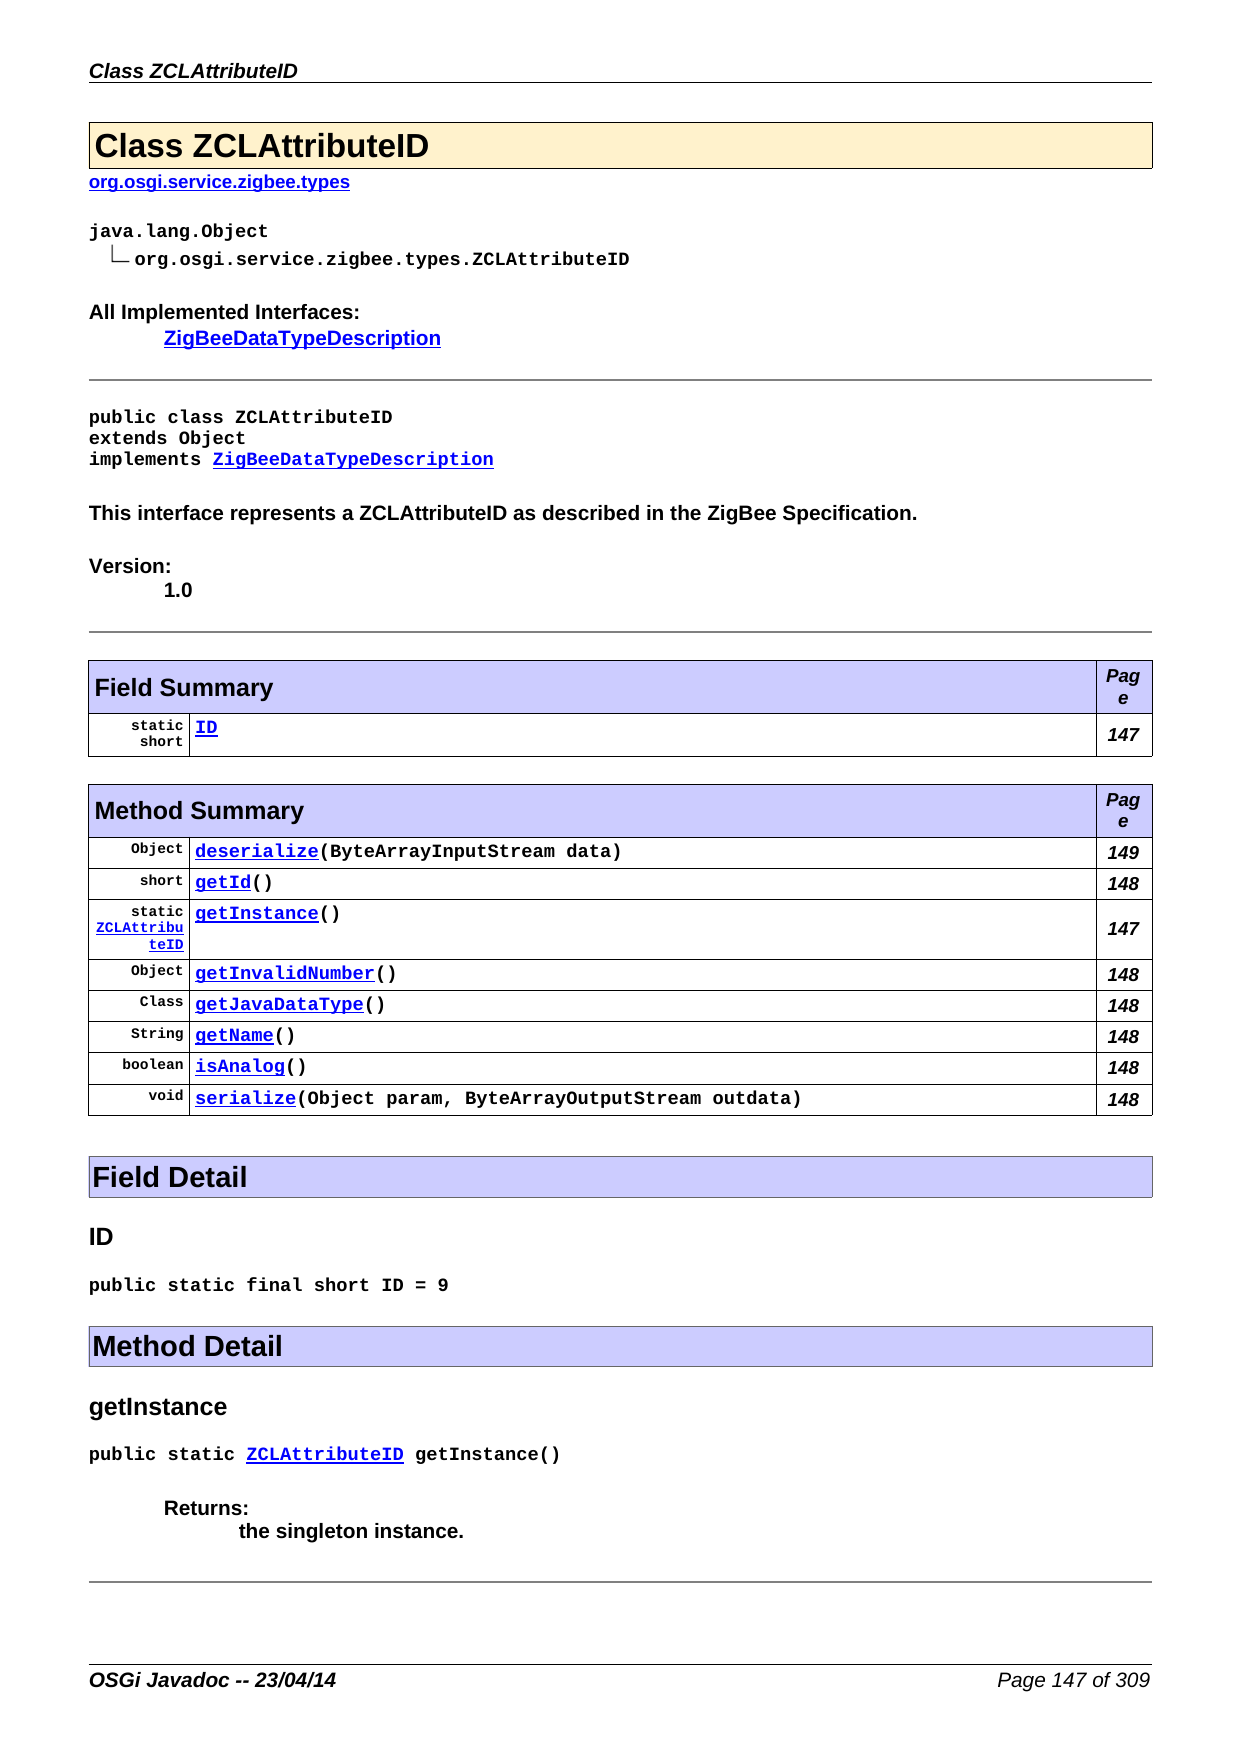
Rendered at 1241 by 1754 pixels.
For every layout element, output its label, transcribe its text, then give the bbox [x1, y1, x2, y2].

table_header Field Summary [89, 661, 1096, 713]
text ZigBeeDataTypeDescription [163, 326, 1152, 350]
text 1.0 [163, 578, 1152, 602]
table_cell deserialize(ByteArrayInputStream data) [190, 838, 1096, 868]
table_cell isAnalog() [190, 1053, 1096, 1083]
table_cell Class [89, 991, 189, 1021]
picture [111, 243, 135, 266]
table_cell static ZCLAttributeID [89, 900, 189, 958]
text Returns: [163, 1495, 1152, 1519]
table_cell 149 [1097, 1085, 1152, 1115]
text public class ZCLAttributeID [88, 408, 1152, 429]
text Version: [88, 554, 1152, 578]
table_cell getId() [190, 869, 1096, 899]
text org.osgi.service.zigbee.types.ZCLAttributeID [88, 243, 1152, 271]
table_cell getInvalidNumber() [190, 960, 1096, 990]
text public static ZCLAttributeID getInstance() [88, 1445, 1152, 1466]
table_header Method Summary [89, 785, 1096, 837]
text implements ZigBeeDataTypeDescription [88, 450, 1152, 471]
table_cell String [89, 1022, 189, 1052]
table_cell getInstance() [190, 900, 1096, 958]
table_cell 149 [1097, 991, 1152, 1021]
text This interface represents a ZCLAttributeID as described in the ZigBee Specification. [88, 501, 1152, 524]
table_cell boolean [89, 1053, 189, 1083]
subtitle getInstance [88, 1392, 1152, 1421]
table_cell 150 [1097, 838, 1152, 868]
table_cell short [89, 869, 189, 899]
table_cell getName() [190, 1022, 1096, 1052]
table_cell 148 [1097, 900, 1152, 958]
subtitle Class ZCLAttributeID [90, 123, 1152, 168]
table_cell 149 [1097, 869, 1152, 899]
table_header Page [1097, 661, 1152, 713]
table_cell 149 [1097, 960, 1152, 990]
text java.lang.Object [88, 222, 1152, 243]
text public static final short ID = 9 [88, 1275, 1152, 1297]
table_cell getJavaDataType() [190, 991, 1096, 1021]
table_cell Object [89, 838, 189, 868]
text org.osgi.service.zigbee.types [88, 171, 1152, 193]
table_cell 148 [1097, 714, 1152, 756]
subtitle ID [88, 1222, 1152, 1251]
subtitle Method Detail [90, 1327, 1152, 1366]
table_cell ID [190, 714, 1096, 756]
text the singleton instance. [238, 1519, 1152, 1543]
subtitle Field Detail [90, 1157, 1152, 1197]
table_cell 149 [1097, 1022, 1152, 1052]
table_cell 149 [1097, 1053, 1152, 1083]
table_cell serialize(Object param, ByteArrayOutputStream outdata) [190, 1085, 1096, 1115]
table_cell static short [89, 714, 189, 756]
table_cell Object [89, 960, 189, 990]
subtitle All Implemented Interfaces: [88, 300, 1152, 324]
table_cell void [89, 1085, 189, 1115]
table_header Page [1097, 785, 1152, 837]
text extends Object [88, 429, 1152, 450]
